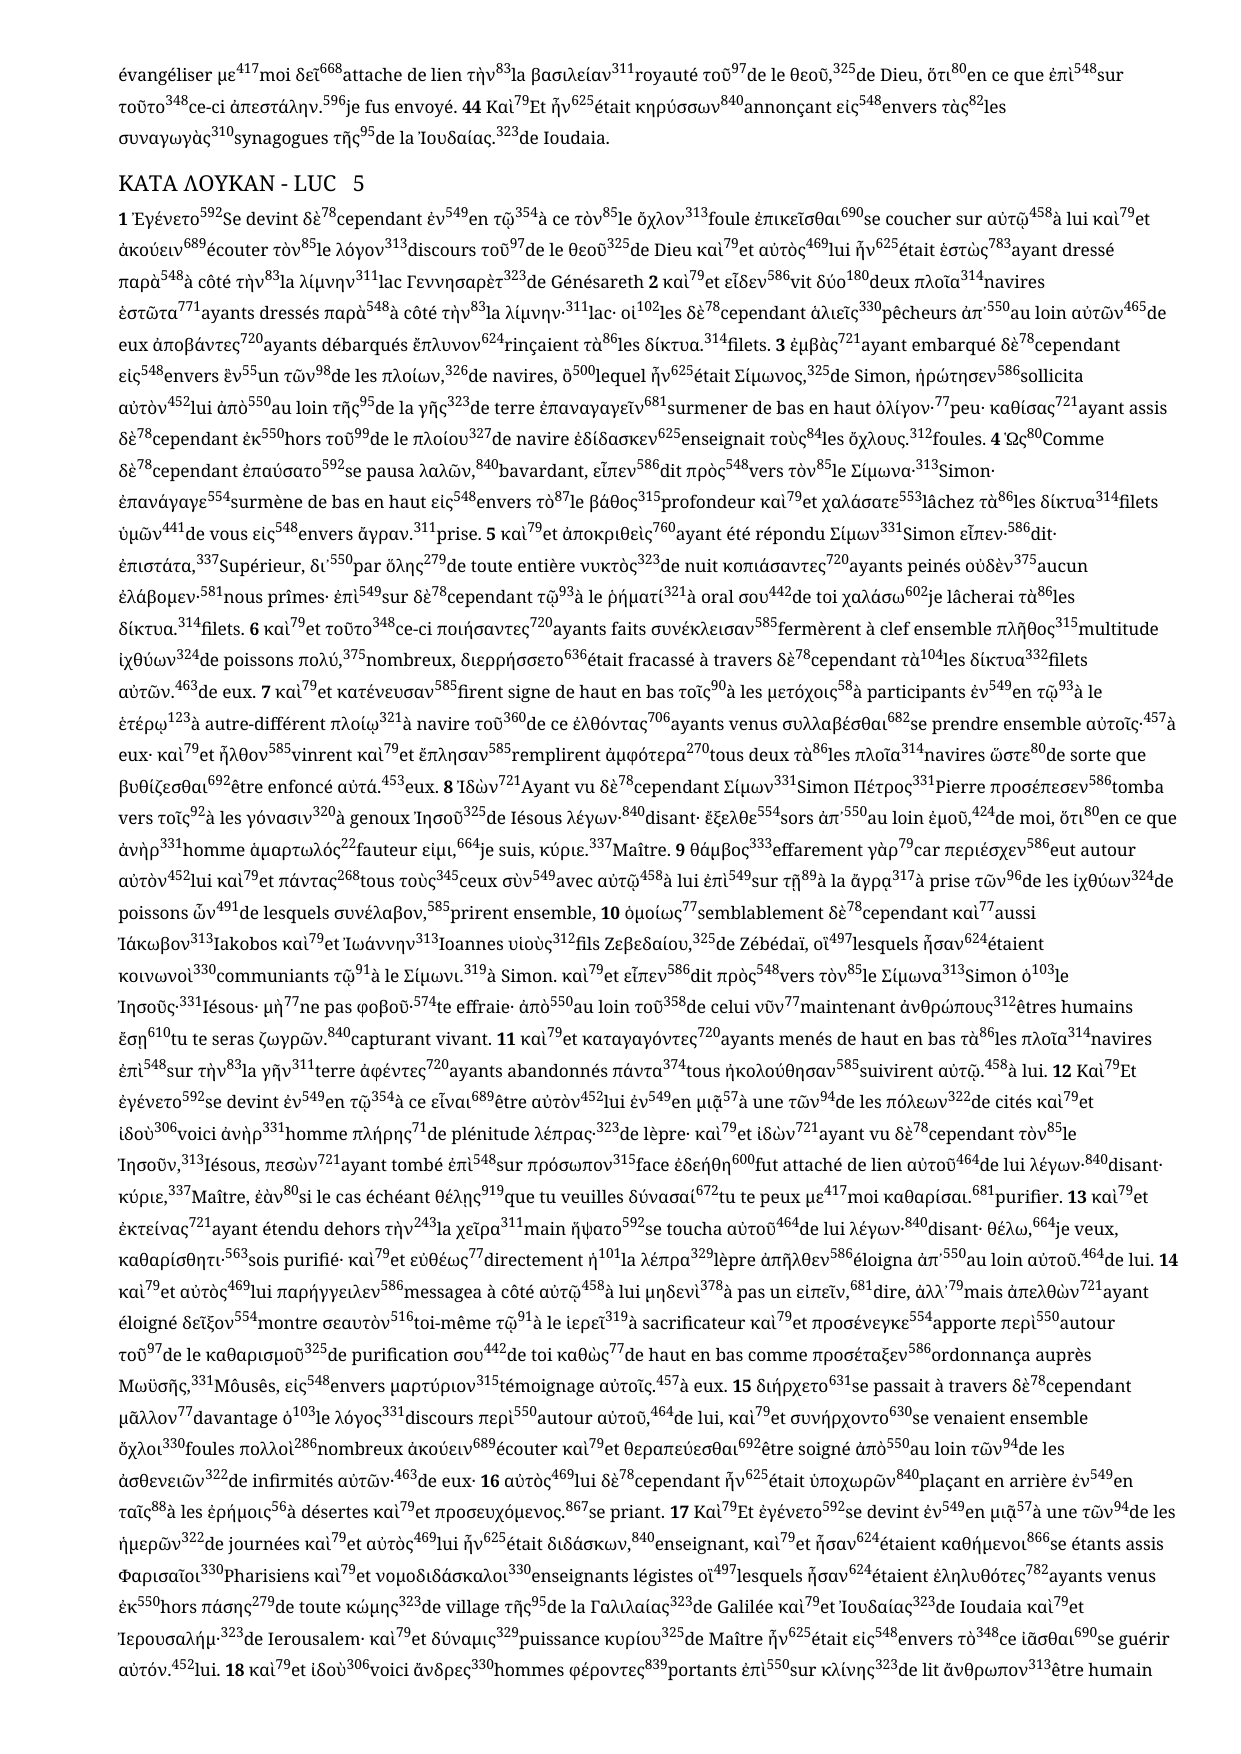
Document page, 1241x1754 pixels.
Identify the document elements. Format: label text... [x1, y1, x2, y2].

text 1 Ἐγένετο592Se devint δὲ78cependant ἐν549en τῷ354à ce τὸν85le ὄχλον313foule ἐπικεῖσθαι690se coucher sur αὐτῷ458à lui καὶ79et ἀκούειν689écouter τὸν85le λόγον313discours τοῦ97de le θεοῦ325de Dieu καὶ79et αὐτὸς469lui ἦν625était ἑστὼς783ayant dressé παρὰ548à côté τὴν83la λίμνην311lac Γεννησαρὲτ323de Génésareth 2 καὶ79et εἶδεν586vit δύο180deux πλοῖα314navires ἑστῶτα771ayants dressés παρὰ548à côté τὴν83la λίμνην·311lac· οἱ102les δὲ78cependant ἁλιεῖς330pêcheurs ἀπ᾽550au loin αὐτῶν465de eux ἀποβάντες720ayants débarqués ἔπλυνον624rinçaient τὰ86les δίκτυα.314filets. 3 ἐμβὰς721ayant embarqué δὲ78cependant εἰς548envers ἓν55un τῶν98de les πλοίων,326de navires, ὃ500lequel ἦν625était Σίμωνος,325de Simon, ἠρώτησεν586sollicita αὐτὸν452lui ἀπὸ550au loin τῆς95de la γῆς323de terre ἐπαναγαγεῖν681surmener de bas en haut ὀλίγον·77peu· καθίσας721ayant assis δὲ78cependant ἐκ550hors τοῦ99de le πλοίου327de navire ἐδίδασκεν625enseignait τοὺς84les ὄχλους.312foules. 4 Ὡς80Comme δὲ78cependant ἐπαύσατο592se pausa λαλῶν,840bavardant, εἶπεν586dit πρὸς548vers τὸν85le Σίμωνα·313Simon· ἐπανάγαγε554surmène de bas en haut εἰς548envers τὸ87le βάθος315profondeur καὶ79et χαλάσατε553lâchez τὰ86les δίκτυα314filets ὑμῶν441de vous εἰς548envers ἄγραν.311prise. 5 καὶ79et ἀποκριθεὶς760ayant été répondu Σίμων331Simon εἶπεν·586dit· ἐπιστάτα,337Supérieur, δι᾽550par ὅλης279de toute entière νυκτὸς323de nuit κοπιάσαντες720ayants peinés οὐδὲν375aucun ἐλάβομεν·581nous prîmes· ἐπὶ549sur δὲ78cependant τῷ93à le ῥήματί321à oral σου442de toi χαλάσω602je lâcherai τὰ86les δίκτυα.314filets. 6 καὶ79et τοῦτο348ce-ci ποιήσαντες720ayants faits συνέκλεισαν585fermèrent à clef ensemble πλῆθος315multitude ἰχθύων324de poissons πολύ,375nombreux, διερρήσσετο636était fracassé à travers δὲ78cependant τὰ104les δίκτυα332filets αὐτῶν.463de eux. 7 καὶ79et κατένευσαν585firent signe de haut en bas τοῖς90à les μετόχοις58à participants ἐν549en τῷ93à le ἑτέρῳ123à autre-différent πλοίῳ321à navire τοῦ360de ce ἐλθόντας706ayants venus συλλαβέσθαι682se prendre ensemble αὐτοῖς·457à eux· καὶ79et ἦλθον585vinrent καὶ79et ἔπλησαν585remplirent ἀμφότερα270tous deux τὰ86les πλοῖα314navires ὥστε80de sorte que βυθίζεσθαι692être enfoncé αὐτά.453eux. 8 Ἰδὼν721Ayant vu δὲ78cependant Σίμων331Simon Πέτρος331Pierre προσέπεσεν586tomba vers τοῖς92à les γόνασιν320à genoux Ἰησοῦ325de Iésous λέγων·840disant· ἔξελθε554sors ἀπ᾽550au loin ἐμοῦ,424de moi, ὅτι80en ce que ἀνὴρ331homme ἁμαρτωλός22fauteur εἰμι,664je suis, κύριε.337Maître. 9 θάμβος333effarement γὰρ79car περιέσχεν586eut autour αὐτὸν452lui καὶ79et πάντας268tous τοὺς345ceux σὺν549avec αὐτῷ458à lui ἐπὶ549sur τῇ89à la ἄγρᾳ317à prise τῶν96de les ἰχθύων324de poissons ὧν491de lesquels συνέλαβον,585prirent ensemble, 10 ὁμοίως77semblablement δὲ78cependant καὶ77aussi Ἰάκωβον313Iakobos καὶ79et Ἰωάννην313Ioannes υἱοὺς312fils Ζεβεδαίου,325de Zébédaï, οἳ497lesquels ἦσαν624étaient κοινωνοὶ330communiants τῷ91à le Σίμωνι.319à Simon. καὶ79et εἶπεν586dit πρὸς548vers τὸν85le Σίμωνα313Simon ὁ103le Ἰησοῦς·331Iésous· μὴ77ne pas φοβοῦ·574te effraie· ἀπὸ550au loin τοῦ358de celui νῦν77maintenant ἀνθρώπους312êtres humains ἔσῃ610tu te seras ζωγρῶν.840capturant vivant. 11 καὶ79et καταγαγόντες720ayants menés de haut en bas τὰ86les πλοῖα314navires ἐπὶ548sur τὴν83la γῆν311terre ἀφέντες720ayants abandonnés πάντα374tous ἠκολούθησαν585suivirent αὐτῷ.458à lui. 12 Καὶ79Et ἐγένετο592se devint ἐν549en τῷ354à ce εἶναι689être αὐτὸν452lui ἐν549en μιᾷ57à une τῶν94de les πόλεων322de cités καὶ79et ἰδοὺ306voici ἀνὴρ331homme πλήρης71de plénitude λέπρας·323de lèpre· καὶ79et ἰδὼν721ayant vu δὲ78cependant τὸν85le Ἰησοῦν,313Iésous, πεσὼν721ayant tombé ἐπὶ548sur πρόσωπον315face ἐδεήθη600fut attaché de lien αὐτοῦ464de lui λέγων·840disant· κύριε,337Maître, ἐὰν80si le cas échéant θέλῃς919que tu veuilles δύνασαί672tu te peux με417moi καθαρίσαι.681purifier. 13 καὶ79et ἐκτείνας721ayant étendu dehors τὴν243la χεῖρα311main ἥψατο592se toucha αὐτοῦ464de lui λέγων·840disant· θέλω,664je veux, καθαρίσθητι·563sois purifié· καὶ79et εὐθέως77directement ἡ101la λέπρα329lèpre ἀπῆλθεν586éloigna ἀπ᾽550au loin αὐτοῦ.464de lui. 14 καὶ79et αὐτὸς469lui παρήγγειλεν586messagea à côté αὐτῷ458à lui μηδενὶ378à pas un εἰπεῖν,681dire, ἀλλ᾽79mais ἀπελθὼν721ayant éloigné δεῖξον554montre σεαυτὸν516toi-même τῷ91à le ἱερεῖ319à sacrificateur καὶ79et προσένεγκε554apporte περὶ550autour τοῦ97de le καθαρισμοῦ325de purification σου442de toi καθὼς77de haut en bas comme προσέταξεν586ordonnança auprès Μωϋσῆς,331Môusês, εἰς548envers μαρτύριον315témoignage αὐτοῖς.457à eux. 15 διήρχετο631se passait à travers δὲ78cependant μᾶλλον77davantage ὁ103le λόγος331discours περὶ550autour αὐτοῦ,464de lui, καὶ79et συνήρχοντο630se venaient ensemble ὄχλοι330foules πολλοὶ286nombreux ἀκούειν689écouter καὶ79et θεραπεύεσθαι692être soigné ἀπὸ550au loin τῶν94de les ἀσθενειῶν322de infirmités αὐτῶν·463de eux· 16 αὐτὸς469lui δὲ78cependant ἦν625était ὑποχωρῶν840plaçant en arrière ἐν549en ταῖς88à les ἐρήμοις56à désertes καὶ79et προσευχόμενος.867se priant. 17 Καὶ79Et ἐγένετο592se devint ἐν549en μιᾷ57à une τῶν94de les ἡμερῶν322de journées καὶ79et αὐτὸς469lui ἦν625était διδάσκων,840enseignant, καὶ79et ἦσαν624étaient καθήμενοι866se étants assis Φαρισαῖοι330Pharisiens καὶ79et νομοδιδάσκαλοι330enseignants légistes οἳ497lesquels ἦσαν624étaient ἐληλυθότες782ayants venus ἐκ550hors πάσης279de toute κώμης323de village τῆς95de la Γαλιλαίας323de Galilée καὶ79et Ἰουδαίας323de Ioudaia καὶ79et Ἰερουσαλήμ·323de Ierousalem· καὶ79et δύναμις329puissance κυρίου325de Maître ἦν625était εἰς548envers τὸ348ce ἰᾶσθαι690se guérir αὐτόν.452lui. 18 καὶ79et ἰδοὺ306voici ἄνδρες330hommes φέροντες839portants ἐπὶ550sur κλίνης323de lit ἄνθρωπον313être humain ὃς498lequel ἦν625était παραλελυμένος813ayant été paralysé καὶ79et ἐζήτουν624cherchaient αὐτὸν452lui εἰσενεγκεῖν681importer καὶ79et θεῖναι681poser [αὐτὸν]452[lui] ἐνώπιον552en devant αὐτοῦ.464de lui. 19 καὶ79et μὴ77ne pas εὑρόντες720ayants trouvés ποίας403de quelle εἰσενέγκωσιν898que importent αὐτὸν452lui διὰ548par le fait de τὸν85le ὄχλον,313foule, ἀναβάντες720ayants montés ἐπὶ548sur τὸ87le δῶμα315dôme διὰ550par τῶν96de les κεράμων324de tuiles καθῆκαν585firent descendre αὐτὸν452lui σὺν549avec τῷ93à le κλινιδίῳ321à couchette εἰς548envers τὸ87le μέσον55au milieu ἔμπροσθεν552en devers τοῦ97de le Ἰησοῦ.325de Iésous. 20 καὶ79et ἰδὼν721ayant vu τὴν83la πίστιν311croyance αὐτῶν463de eux εἶπεν·586dit· ἄνθρωπε,337être humain, ἀφέωνταί653ont été abandonnés σοι439à toi αἱ100les ἁμαρτίαι328fautes σου.442de toi. 21 καὶ79et ἤρξαντο591se commencèrent διαλογίζεσθαι690se calculer au-travers οἱ102les γραμματεῖς330lettrés καὶ79et οἱ102les Φαρισαῖοι330Pharisiens λέγοντες·839disants· τίς410quel ἐστιν668est οὗτος364celui-ci ὃς498lequel λαλεῖ668bavarde βλασφημίας;310blasphèmes; τίς410quel δύναται674se peut ἀφιέναι681abandonner ἁμαρτίας310fautes εἰ551si μὴ77ne pas μόνος132seul ὁ103le θεός;331Dieu; 22 ἐπιγνοὺς721ayant reconnu δὲ78cependant ὁ103le Ἰησοῦς331Iésous τοὺς84les διαλογισμοὺς312calculs au-travers αὐτῶν463de eux ἀποκριθεὶς760ayant été répondu εἶπεν586dit πρὸς548vers αὐτούς·451eux· τί399quel διαλογίζεσθε671vous vous calculez au-travers ἐν549en ταῖς88à les καρδίαις316à coeurs ὑμῶν;441de vous; 23 τί412quel ἐστιν668est εὐκοπώτερον,49plus facile, εἰπεῖν·681dire· ἀφέωνταί653ont été abandonnés σοι439à toi αἱ100les ἁμαρτίαι328fautes σου,442de toi, ἢ79ou εἰπεῖν·681dire· ἔγειρε570éveille καὶ79et περιπάτει;570piétine autour; 24 ἵνα80afin que δὲ78cependant εἰδῆτε914que vous ayez su ὅτι80en ce que ὁ103le υἱὸς331fils τοῦ97de le ἀνθρώπου325de être humain ἐξουσίαν311autorité ἔχει668a ἐπὶ550sur τῆς95de la γῆς323de terre ἀφιέναι689abandonner ἁμαρτίας310fautes –935– εἶπεν586dit τῷ352à celui παραλελυμένῳ·801à ayant été paralysé· σοὶ439à toi λέγω,664je dis, ἔγειρε570éveille καὶ79et ἄρας721ayant levé τὸ87le κλινίδιόν315couchette σου442de toi πορεύου574te va εἰς548envers τὸν85le οἶκόν313maison σου.442de toi. 25 καὶ79et παραχρῆμα77instantanément ἀναστὰς721ayant redressé ἐνώπιον552en devant αὐτῶν,463de eux, ἄρας721ayant levé ἐφ᾽548sur ὃ482lequel κατέκειτο,631se couchait de haut en bas, ἀπῆλθεν586éloigna εἰς548envers τὸν85le οἶκον313maison αὐτοῦ464de lui δοξάζων840glorifiant τὸν85le θεόν.313Dieu. 26 καὶ79et ἔκστασις329extase ἔλαβεν586prit ἅπαντας372en totalités καὶ79et ἐδόξαζον624glorifiaient τὸν85le θεὸν313Dieu καὶ79et ἐπλήσθησαν599furent rempli φόβου325de effroi λέγοντες839disants ὅτι80en ce que εἴδομεν581nous vîmes παράδοξα54paradoxales σήμερον.77aujourd'hui. 27 Καὶ79Et μετὰ548après ταῦτα347ces-ci ἐξῆλθεν586sortit καὶ79et ἐθεάσατο592se contempla τελώνην313collecteur de taxes ὀνόματι321à nom Λευὶν313Lévi καθήμενον849se étant assis ἐπὶ548sur τὸ87le τελώνιον,315bureau de taxes, καὶ79et εἶπεν586dit αὐτῷ·458à lui· ἀκολούθει570suis μοι.420à moi. 28 καὶ79et καταλιπὼν721ayant laissé en contrebas πάντα374tous ἀναστὰς721ayant redressé ἠκολούθει625suivait αὐτῷ.458à lui. 29 Καὶ79Et ἐποίησεν586fit δοχὴν311acceptation μεγάλην2grande Λευὶς331Lévi αὐτῷ458à lui ἐν549en τῇ89à la οἰκίᾳ317à maison d'habitation αὐτοῦ,464de lui, καὶ79et ἦν625était ὄχλος331foule πολὺς287nombreux τελωνῶν324de collecteurs de taxes καὶ79et ἄλλων383de autres οἳ497lesquels ἦσαν624étaient μετ᾽550avec αὐτῶν463de eux κατακείμενοι.866se couchants de haut en bas. 30 καὶ79et ἐγόγγυζον624murmuraient οἱ102les Φαρισαῖοι330Pharisiens καὶ79et οἱ102les γραμματεῖς330lettrés αὐτῶν463de eux πρὸς548vers τοὺς84les μαθητὰς312disciples αὐτοῦ464de lui λέγοντες·839disants· διὰ548par le fait de τί399quel μετὰ550avec τῶν96de les τελωνῶν324de collecteurs de taxes καὶ79et ἁμαρτωλῶν64de fauteurs ἐσθίετε665vous mangez καὶ79et πίνετε;665vous buvez; 31 καὶ79et ἀποκριθεὶς760ayant été répondu ὁ103le Ἰησοῦς331Iésous εἶπεν586dit πρὸς548vers αὐτούς·451eux· οὐ77non χρείαν311besoin ἔχουσιν667ont οἱ363ceux ὑγιαίνοντες839étants sain ἰατροῦ325de médecin ἀλλ᾽79mais οἱ363ceux κακῶς77malicieusement ἔχοντες·839ayants· 32 οὐκ77non ἐλήλυθα638j'ai venu καλέσαι681appeler δικαίους52justes ἀλλ᾽79mais ἁμαρτωλοὺς52fauteurs εἰς548envers μετάνοιαν.311transintelligence. 33 Οἱ468Ceux δὲ78cependant εἶπαν585dirent πρὸς548vers αὐτόν·452lui· οἱ102les μαθηταὶ330disciples Ἰωάννου325de Ioannes νηστεύουσιν667jeûnent πυκνὰ77fréquemment καὶ79et δεήσεις310supplications ποιοῦνται673se font ὁμοίως77semblablement καὶ77aussi οἱ363ceux τῶν96de les Φαρισαίων,324de Pharisiens, οἱ363ceux δὲ78cependant σοὶ444tiens ἐσθίουσιν667mangent καὶ79et πίνουσιν.667boivent. 34 ὁ469celui δὲ78cependant Ἰησοῦς331Iésous εἶπεν586dit πρὸς548vers αὐτούς·451eux· μὴ340ne pas δύνασθε671vous vous pouvez τοὺς84les υἱοὺς312fils τοῦ97de le νυμφῶνος325de épousaille ἐν549en ᾧ486à lequel ὁ103le νυμφίος331époux μετ᾽550avec αὐτῶν463de eux ἐστιν668est ποιῆσαι681faire νηστεύειν;689jeûner; 35 ἐλεύσονται611se viendront δὲ78cependant ἡμέραι,328journées, καὶ77aussi ὅταν80lorsque le cas échéant ἀπαρθῇ911que soit levé au loin ἀπ᾽550au loin αὐτῶν463de eux ὁ103le νυμφίος,331époux, τότε77alors νηστεύσουσιν605jeûneront ἐν549en ἐκείναις141à celles-là ταῖς88à les ἡμέραις.316à journées. 36 Ἔλεγεν625Disait δὲ78cependant καὶ77aussi παραβολὴν311parabole πρὸς548vers αὐτοὺς451eux ὅτι80en ce que οὐδεὶς390aucun ἐπίβλημα315surjet ἀπὸ550au loin ἱματίου327de himation καινοῦ18de nouveau σχίσας721ayant scindé ἐπιβάλλει668surjette ἐπὶ548sur ἱμάτιον315himation παλαιόν·6vieil· εἰ80si δὲ78cependant μή77ne pas γε,340du moins, καὶ79et τὸ87le καινὸν55nouveau σχίσει606scindera καὶ79et τῷ93à le παλαιῷ61à vieil οὐ77non συμφωνήσει606sonnera ensemble τὸ105le ἐπίβλημα333surjet τὸ366ce ἀπὸ550au loin τοῦ99de le καινοῦ.67de nouveau. 37 καὶ79et οὐδεὶς390aucun βάλλει668jette οἶνον313vin νέον4jeune εἰς548envers ἀσκοὺς312outres παλαιούς·3vieux· εἰ80si δὲ78cependant μή77ne pas γε,340du moins, ῥήξει606fracassera ὁ103le οἶνος331vin ὁ103le νέος22jeune τοὺς84les ἀσκοὺς312outres καὶ79et αὐτὸς469lui ἐκχυθήσεται619sera déversé καὶ79et οἱ102les ἀσκοὶ330outres ἀπολοῦνται·611se perdront au loin· 38 ἀλλ᾽79mais οἶνον313vin νέον4jeune εἰς548envers ἀσκοὺς312outres καινοὺς3nouveaux βλητέον.49doit être mis. 39 [καὶ]79[et] οὐδεὶς390aucun πιὼν721ayant bu παλαιὸν53vieil θέλει668veut νέον·53jeune· λέγει668dit γάρ·79car· ὁ103le παλαιὸς71vieil χρηστός47utile bon ἐστιν.668est. [118, 202, 1181, 1682]
text ΚΑΤΑ ΛΟΥΚΑΝ - LUC 5 [118, 168, 1181, 198]
